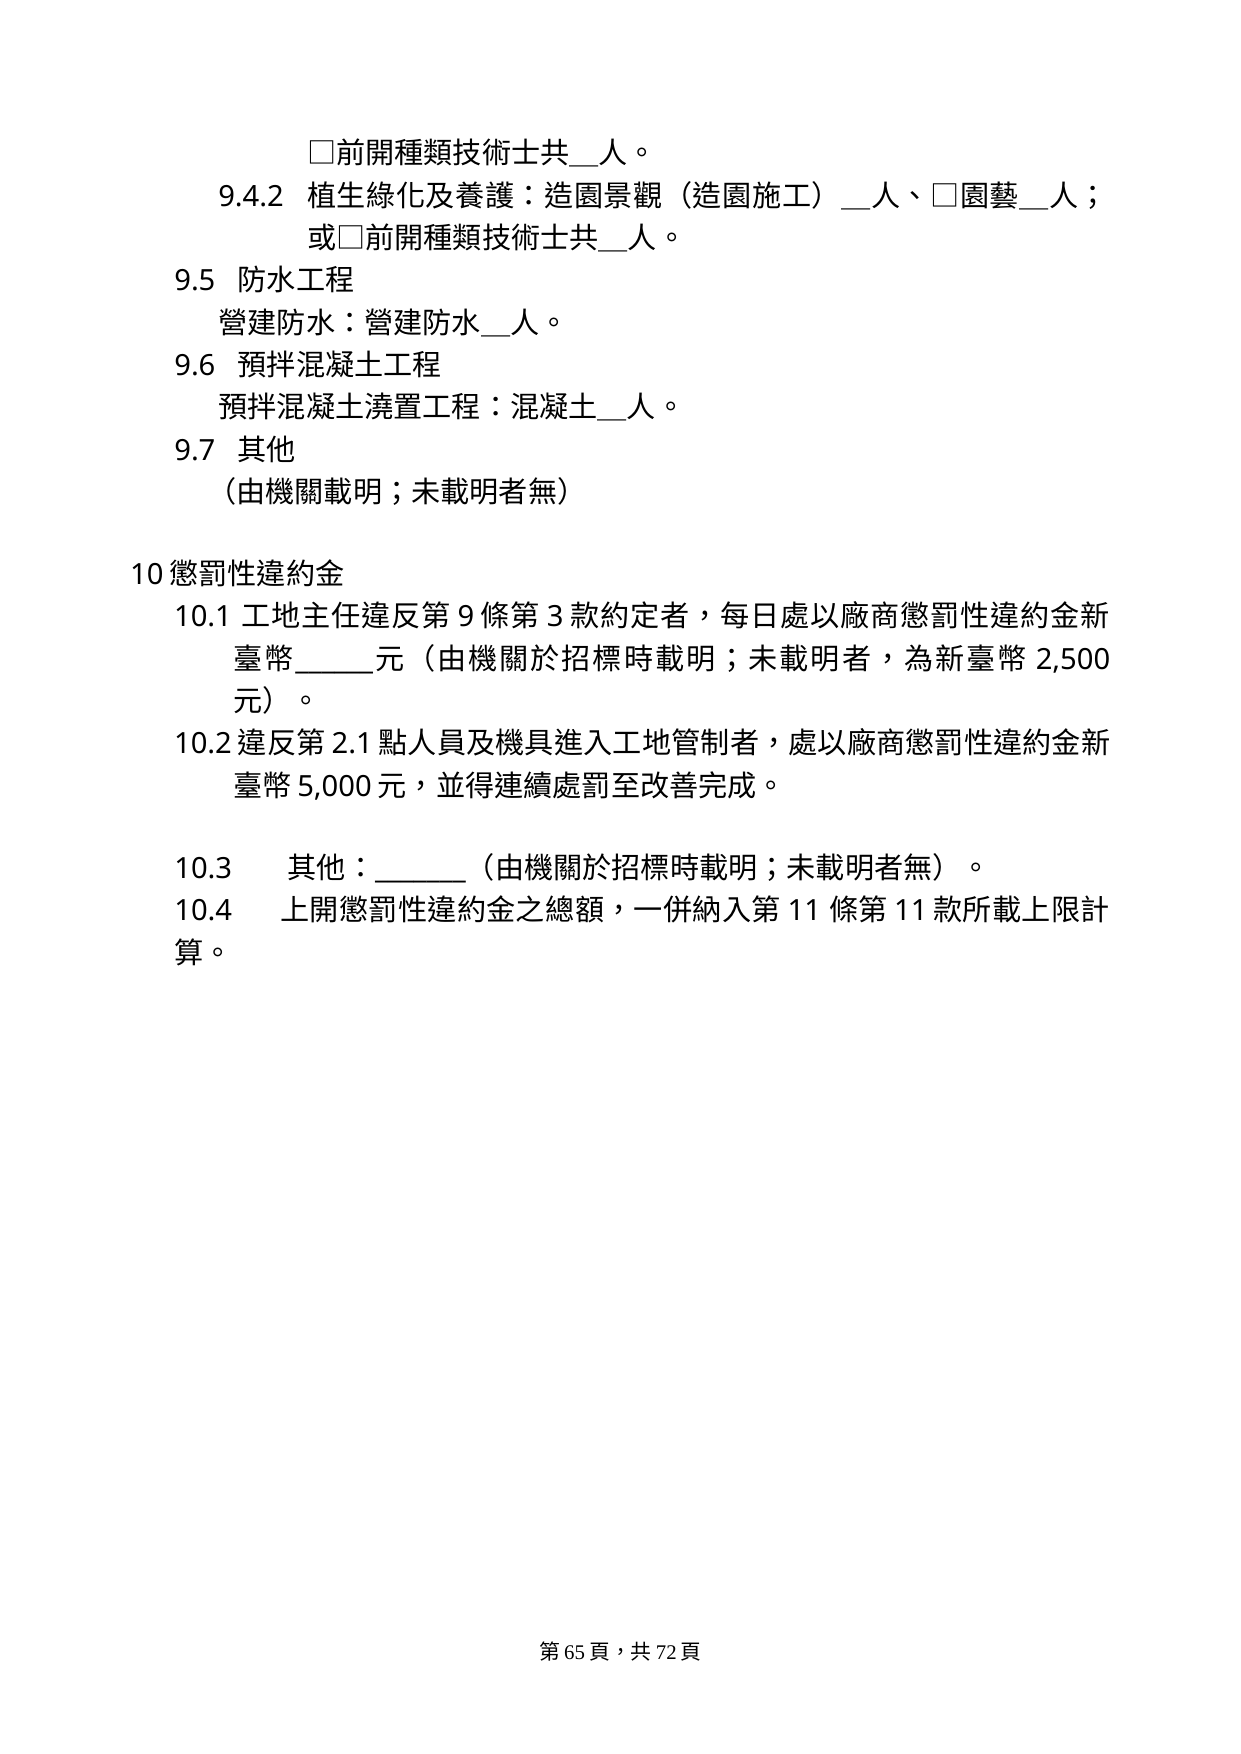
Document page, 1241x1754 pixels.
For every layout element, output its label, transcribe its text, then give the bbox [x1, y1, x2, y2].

text □前開種類技術士共＿人。 [218, 130, 1110, 172]
text 10.3 其他：_______（由機關於招標時載明；未載明者無）。 [174, 844, 1110, 887]
text 預拌混凝土澆置工程：混凝土＿人。 [207, 384, 1110, 426]
text （由機關載明；未載明者無） [207, 469, 1110, 511]
text 營建防水：營建防水＿人。 [207, 299, 1110, 342]
text 10懲罰性違約金 [130, 551, 1110, 593]
text 9.5 防水工程 [174, 257, 1110, 299]
text 10.2違反第2.1點人員及機具進入工地管制者，處以廠商懲罰性違約金新臺幣5,000元，並得連續處罰至改善完成。 [174, 720, 1110, 805]
text 9.7 其他 [174, 426, 1110, 469]
text 10.4 上開懲罰性違約金之總額，一併納入第11 條第11款所載上限計算。 [174, 887, 1110, 972]
text 9.6 預拌混凝土工程 [174, 342, 1110, 384]
text 10.1 工地主任違反第9條第3款約定者，每日處以廠商懲罰性違約金新臺幣______元（由機關於招標時載明；未載明者，為新臺幣2,500元）。 [174, 593, 1110, 720]
text 9.4.2 植生綠化及養護：造園景觀（造園施工）＿人、□園藝＿人；或□前開種類技術士共＿人。 [218, 172, 1110, 257]
